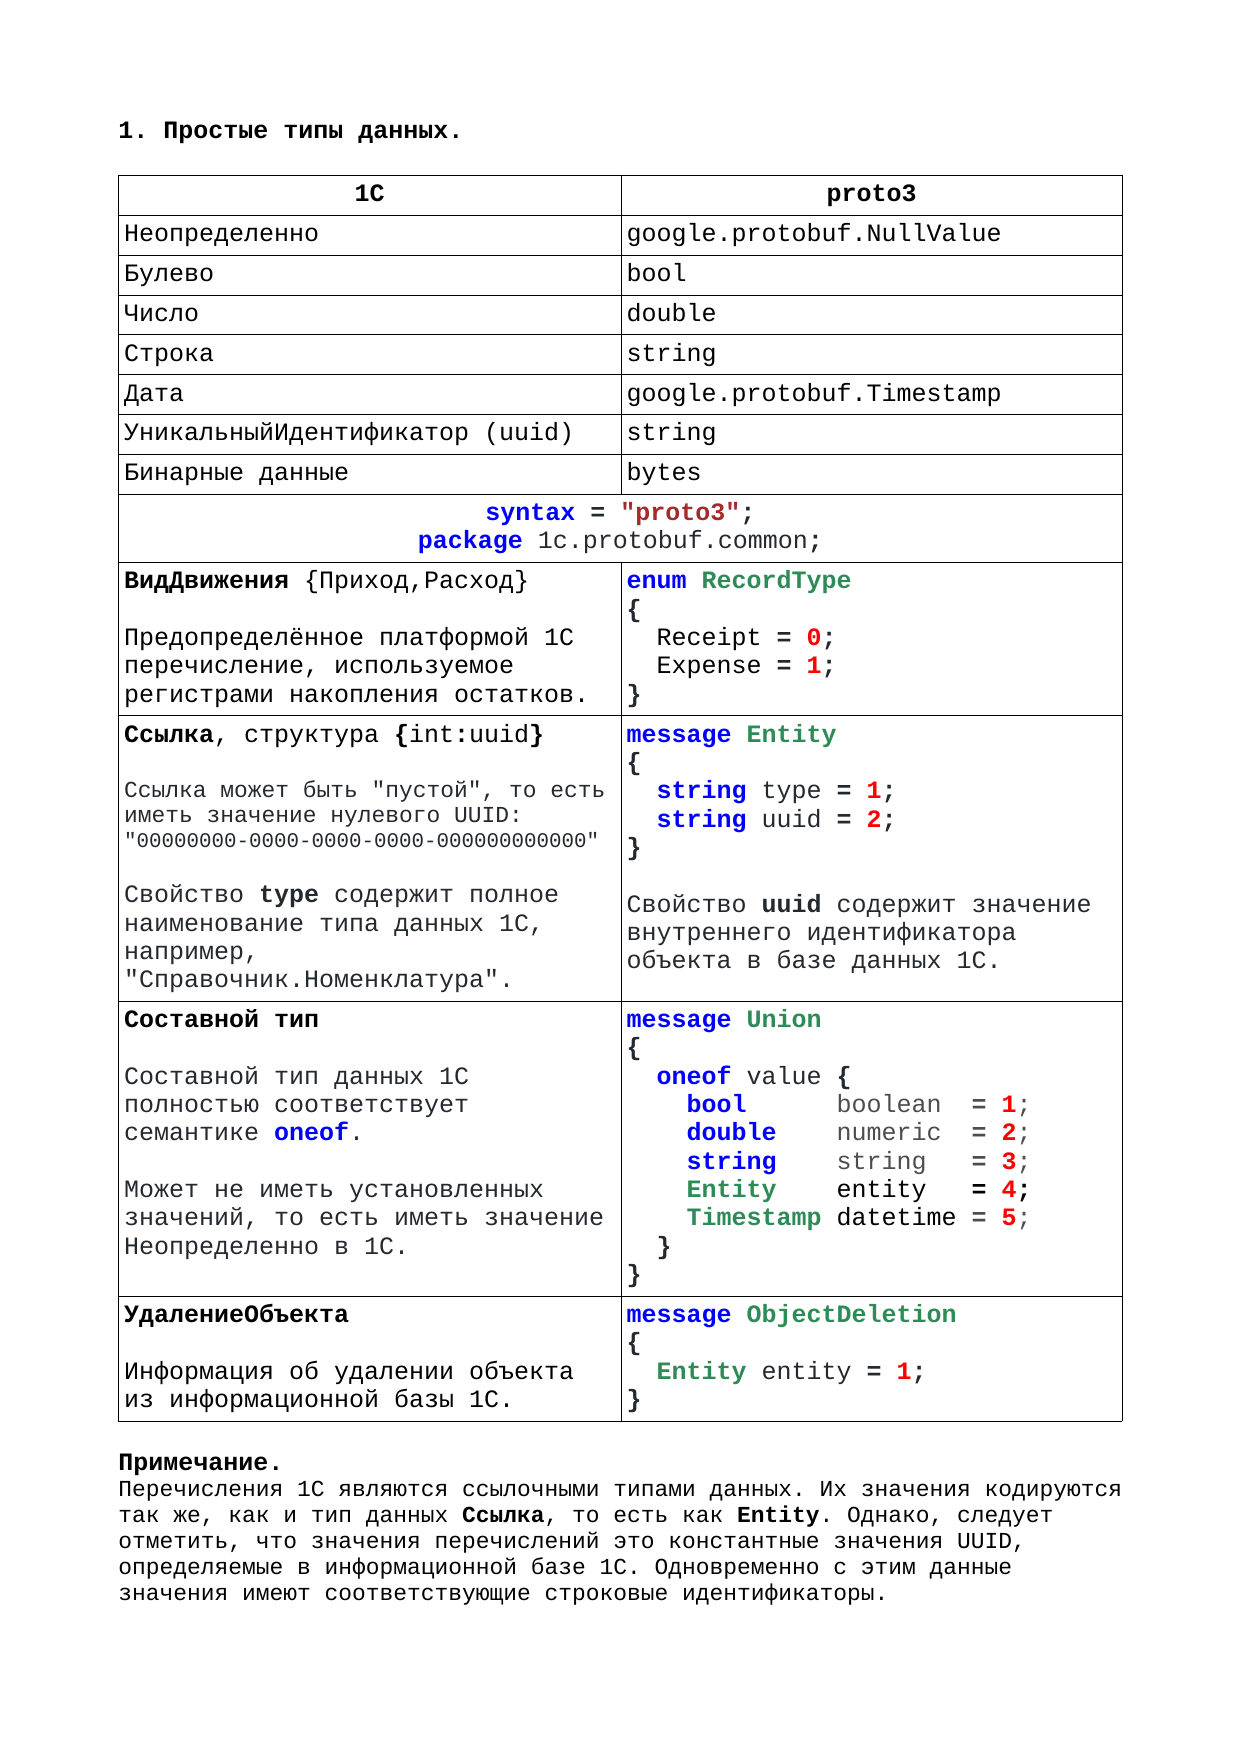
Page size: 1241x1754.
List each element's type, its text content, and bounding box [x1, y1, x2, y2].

table_cell message Entity { string type = 1; string uuid = 2; } Свойство uuid содержит значение внутреннего идентификатора объекта в базе данных 1С. [622, 716, 1122, 1001]
table_cell bool [622, 256, 1122, 294]
table_cell Число [119, 296, 621, 334]
table_cell Составной тип Составной тип данных 1С полностью соответствует семантике oneof. Может не иметь установленных значений, то есть иметь значение Неопределенно в 1С. [119, 1002, 621, 1296]
table_cell google.protobuf.NullValue [622, 216, 1122, 254]
table_cell bytes [622, 455, 1122, 494]
text 1. Простые типы данных. [118, 118, 1122, 146]
table_cell ВидДвижения {Приход,Расход} Предопределённое платформой 1С перечисление, используемое регистрами накопления остатков. [119, 563, 621, 715]
table_cell Бинарные данные [119, 455, 621, 494]
table_cell Ссылка, структура {int:uuid} Ссылка может быть "пустой", то есть иметь значение нулевого UUID: "00000000-0000-0000-0000-000000000000" Свойство type содержит полное наименование типа данных 1С, например, "Справочник.Номенклатура". [119, 716, 621, 1001]
table_cell google.protobuf.Timestamp [622, 375, 1122, 414]
table_cell enum RecordType { Receipt = 0; Expense = 1; } [622, 563, 1122, 715]
table_cell syntax = "proto3"; package 1c.protobuf.common; [119, 495, 1122, 562]
text Перечисления 1С являются ссылочными типами данных. Их значения кодируются так же, как и тип данных Ссылка, то есть как Entity. Однако, следует отметить, что значения перечислений это константные значения UUID, определяемые в информационной базе 1С. Одновременно с этим данные значения имеют соответствующие строковые идентификаторы. [118, 1477, 1122, 1607]
table_cell message Union { oneof value { bool boolean = 1; double numeric = 2; string string = 3; Entity entity = 4; Timestamp datetime = 5; } } [622, 1002, 1122, 1296]
table_cell Неопределенно [119, 216, 621, 254]
table_header proto3 [622, 176, 1122, 215]
table_cell string [622, 335, 1122, 374]
table_cell message ObjectDeletion { Entity entity = 1; } [622, 1297, 1122, 1421]
table_cell Строка [119, 335, 621, 374]
table_cell string [622, 415, 1122, 454]
text Примечание. [118, 1449, 1122, 1477]
table_header 1С [119, 176, 621, 215]
table_cell УникальныйИдентификатор (uuid) [119, 415, 621, 454]
table_cell double [622, 296, 1122, 334]
table_cell Дата [119, 375, 621, 414]
table_cell Булево [119, 256, 621, 294]
table_cell УдалениеОбъекта Информация об удалении объекта из информационной базы 1С. [119, 1297, 621, 1421]
